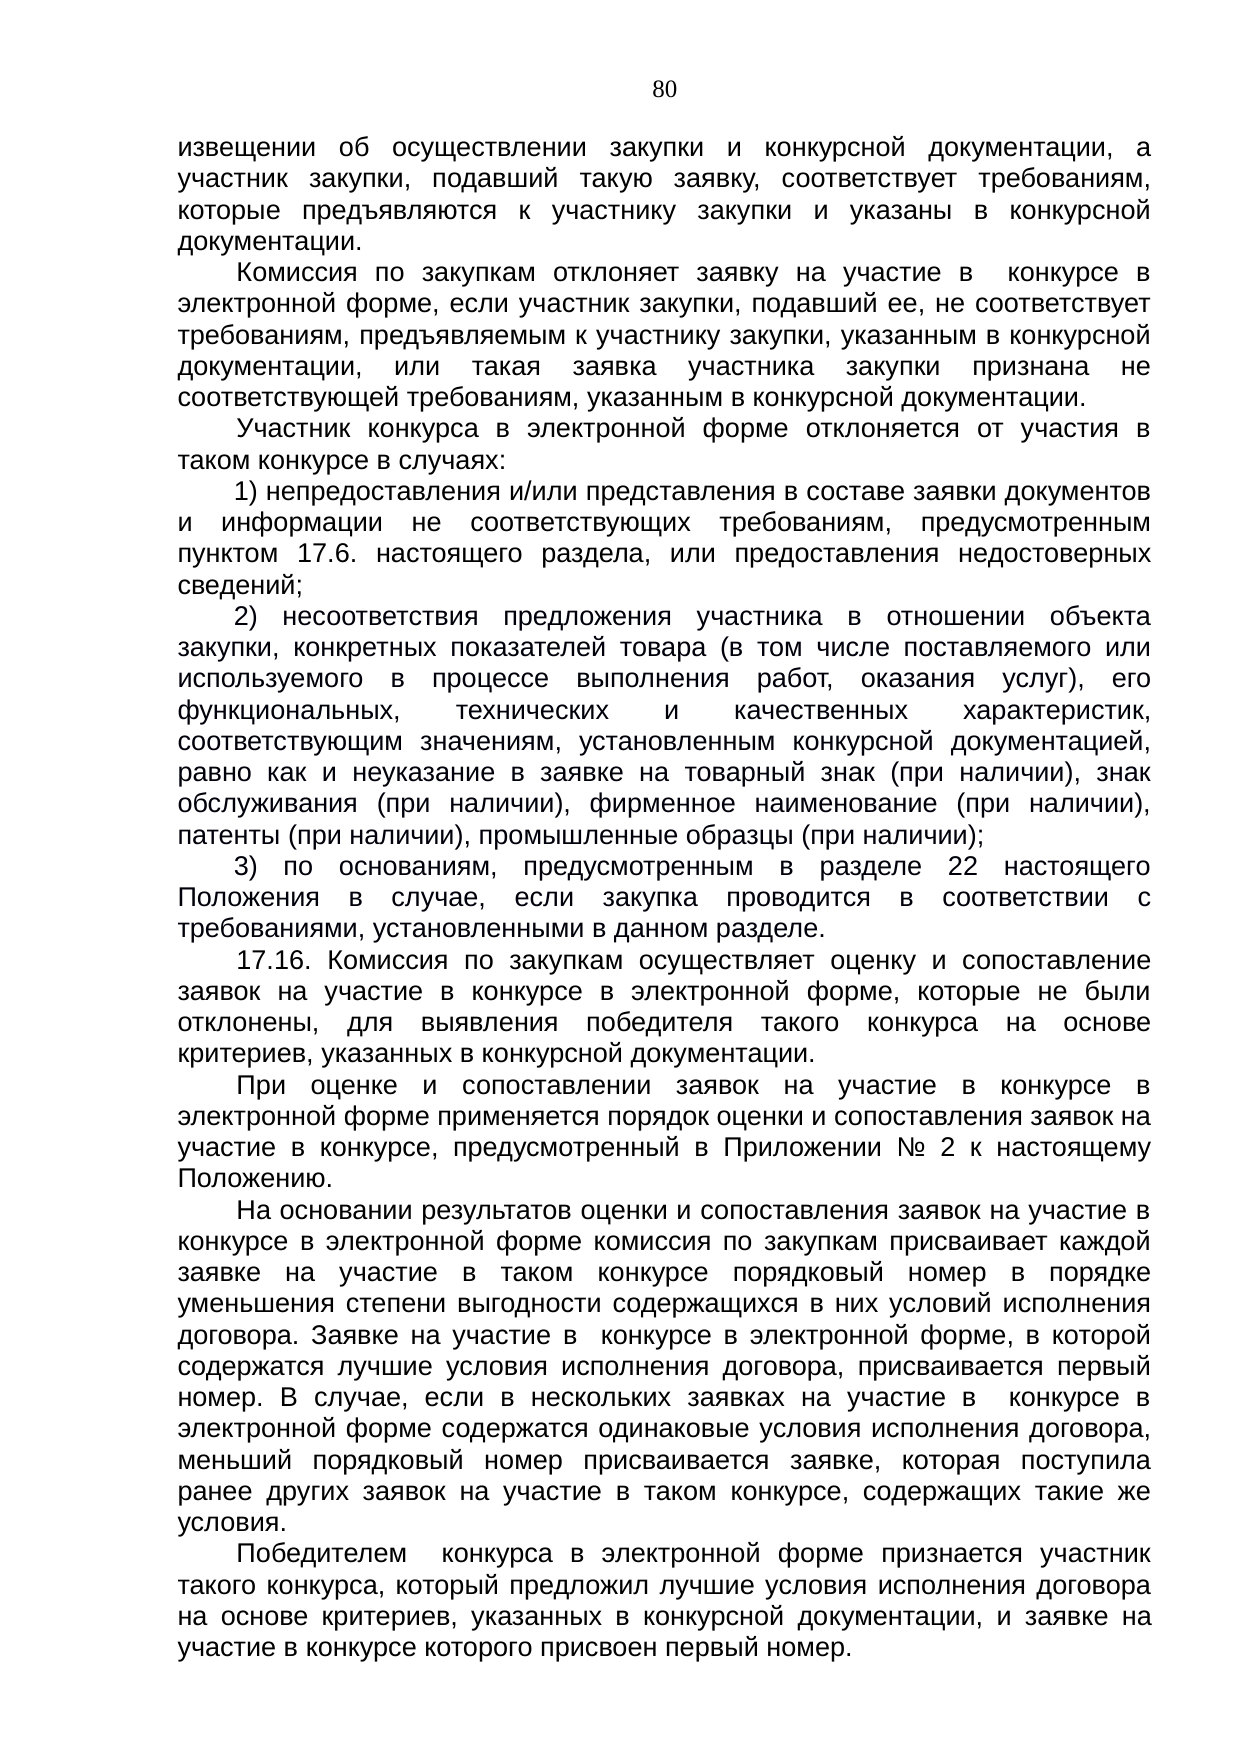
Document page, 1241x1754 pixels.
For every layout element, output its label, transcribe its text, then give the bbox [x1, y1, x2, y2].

text При оценке и сопоставлении заявок на участие в конкурсе в электронной форме применяется порядок оценки и сопоставления заявок на участие в конкурсе, предусмотренный в Приложении № 2 к настоящему Положению. [177, 1069, 1152, 1194]
text 2) несоответствия предложения участника в отношении объекта закупки, конкретных показателей товара (в том числе поставляемого или используемого в процессе выполнения работ, оказания услуг), его функциональных, технических и качественных характеристик, соответствующим значениям, установленным конкурсной документацией, равно как и неуказание в заявке на товарный знак (при наличии), знак обслуживания (при наличии), фирменное наименование (при наличии), патенты (при наличии), промышленные образцы (при наличии); [177, 600, 1152, 850]
text 17.16. Комиссия по закупкам осуществляет оценку и сопоставление заявок на участие в конкурсе в электронной форме, которые не были отклонены, для выявления победителя такого конкурса на основе критериев, указанных в конкурсной документации. [177, 944, 1152, 1069]
text Победителем конкурса в электронной форме признается участник такого конкурса, который предложил лучшие условия исполнения договора на основе критериев, указанных в конкурсной документации, и заявке на участие в конкурсе которого присвоен первый номер. [177, 1537, 1152, 1662]
text Участник конкурса в электронной форме отклоняется от участия в таком конкурсе в случаях: [177, 412, 1152, 475]
text извещении об осуществлении закупки и конкурсной документации, а участник закупки, подавший такую заявку, соответствует требованиям, которые предъявляются к участнику закупки и указаны в конкурсной документации. [177, 131, 1152, 256]
text Комиссия по закупкам отклоняет заявку на участие в конкурсе в электронной форме, если участник закупки, подавший ее, не соответствует требованиям, предъявляемым к участнику закупки, указанным в конкурсной документации, или такая заявка участника закупки признана не соответствующей требованиям, указанным в конкурсной документации. [177, 256, 1152, 412]
text На основании результатов оценки и сопоставления заявок на участие в конкурсе в электронной форме комиссия по закупкам присваивает каждой заявке на участие в таком конкурсе порядковый номер в порядке уменьшения степени выгодности содержащихся в них условий исполнения договора. Заявке на участие в конкурсе в электронной форме, в которой содержатся лучшие условия исполнения договора, присваивается первый номер. В случае, если в нескольких заявках на участие в конкурсе в электронной форме содержатся одинаковые условия исполнения договора, меньший порядковый номер присваивается заявке, которая поступила ранее других заявок на участие в таком конкурсе, содержащих такие же условия. [177, 1194, 1152, 1537]
text 1) непредоставления и/или представления в составе заявки документов и информации не соответствующих требованиям, предусмотренным пунктом 17.6. настоящего раздела, или предоставления недостоверных сведений; [177, 475, 1152, 600]
text 3) по основаниям, предусмотренным в разделе 22 настоящего Положения в случае, если закупка проводится в соответствии с требованиями, установленными в данном разделе. [177, 850, 1152, 944]
